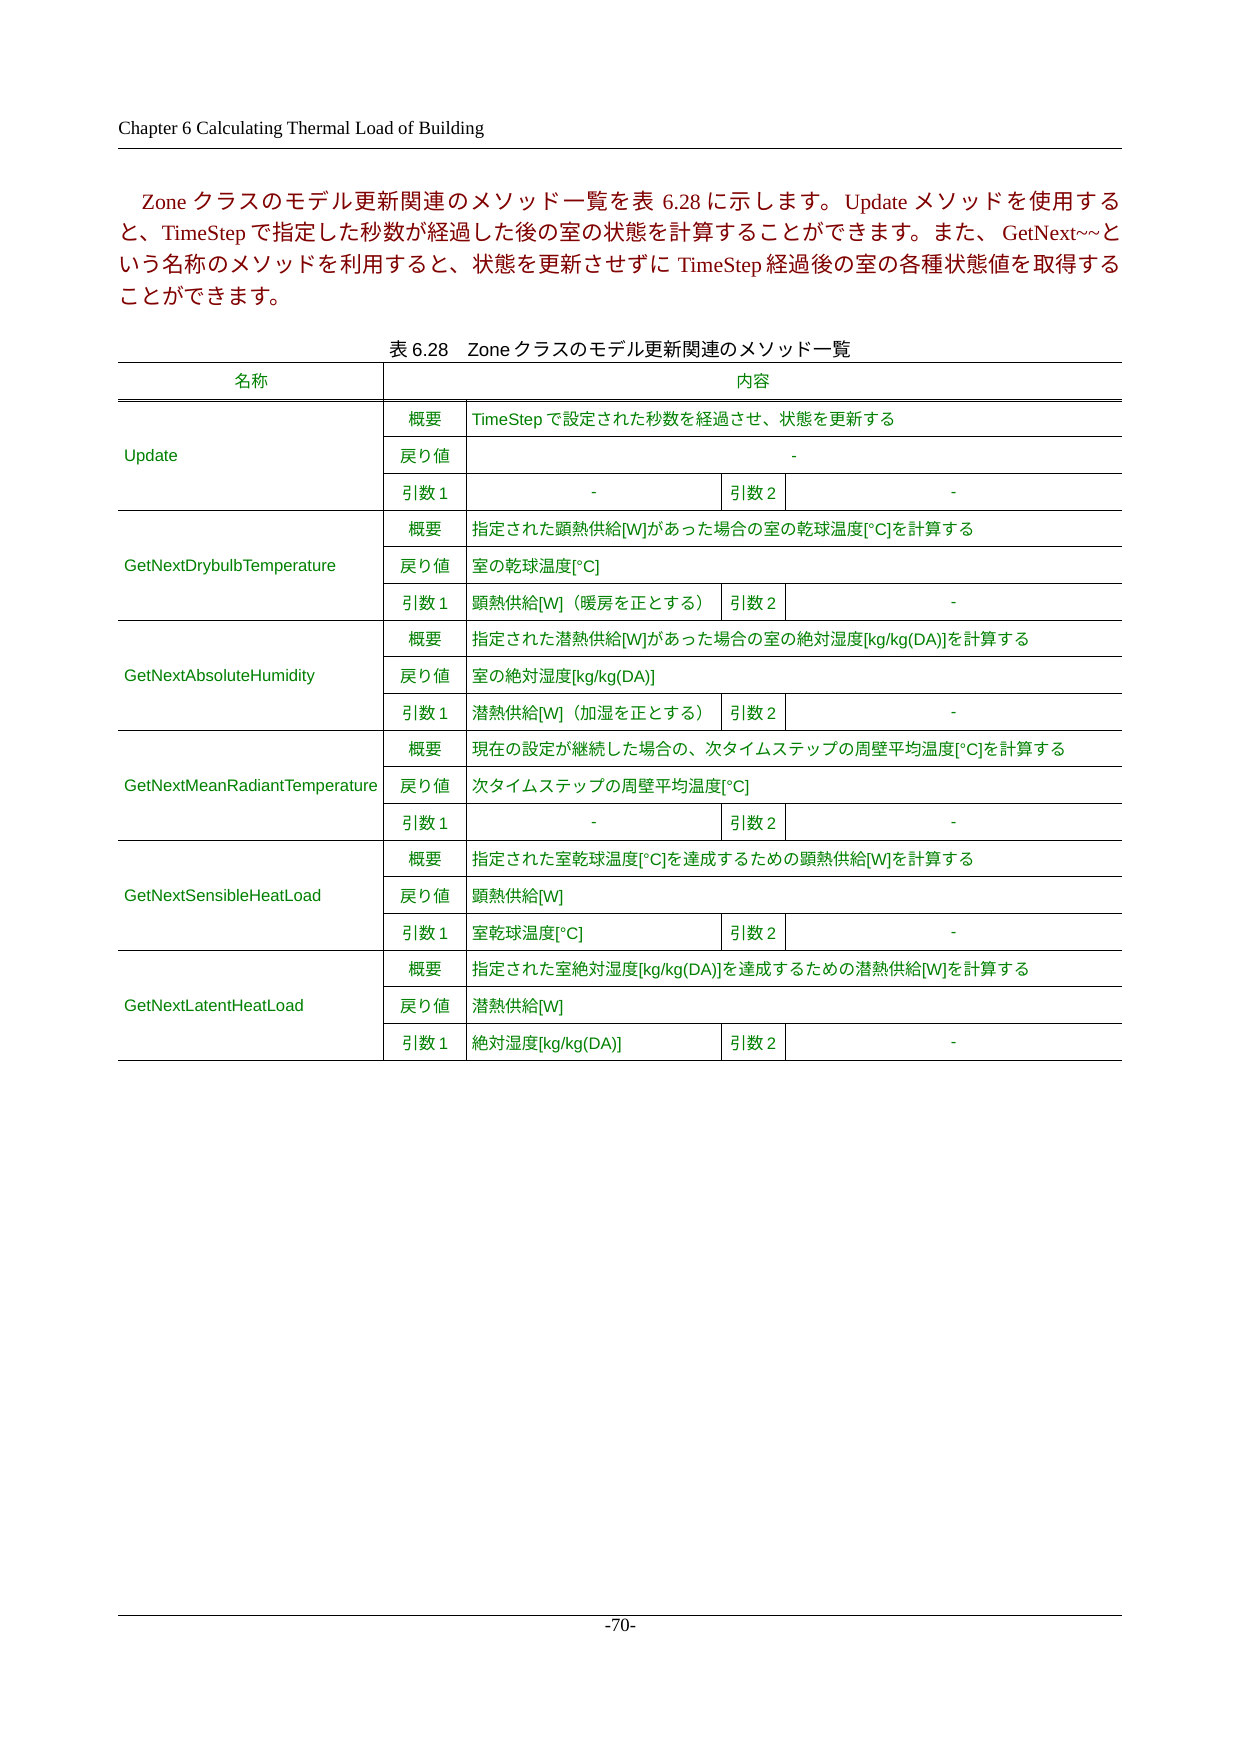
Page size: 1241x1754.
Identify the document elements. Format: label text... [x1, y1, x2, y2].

table_cell 引数2 [722, 584, 785, 620]
table_cell 現在の設定が継続した場合の、次タイムステップの周壁平均温度[°C]を計算する [467, 731, 1122, 766]
table_cell 引数2 [722, 1024, 785, 1060]
table_cell - [467, 474, 721, 510]
table_cell 次タイムステップの周壁平均温度[°C] [467, 767, 1122, 803]
table_cell 戻り値 [384, 657, 466, 693]
table_cell Update [118, 402, 383, 510]
table_cell 引数2 [722, 694, 785, 730]
table_cell 室乾球温度[°C] [467, 914, 721, 950]
table_cell 顕熱供給[W]（暖房を正とする） [467, 584, 721, 620]
table_cell 戻り値 [384, 987, 466, 1023]
table_header 名称 [118, 363, 383, 398]
table_cell 戻り値 [384, 767, 466, 803]
table_cell 引数1 [384, 914, 466, 950]
table_cell 指定された室乾球温度[°C]を達成するための顕熱供給[W]を計算する [467, 841, 1122, 876]
table_cell 概要 [384, 511, 466, 546]
table_cell 潜熱供給[W] [467, 987, 1122, 1023]
table_cell - [467, 437, 1122, 473]
table_cell 戻り値 [384, 547, 466, 583]
table_cell GetNextDrybulbTemperature [118, 511, 383, 620]
table_cell 引数1 [384, 1024, 466, 1060]
table_cell GetNextMeanRadiantTemperature [118, 731, 383, 840]
table_cell 引数2 [722, 474, 785, 510]
table_cell 引数2 [722, 914, 785, 950]
table_cell 指定された顕熱供給[W]があった場合の室の乾球温度[°C]を計算する [467, 511, 1122, 546]
table_cell - [467, 804, 721, 840]
table_cell 引数1 [384, 804, 466, 840]
text Zoneクラスのモデル更新関連のメソッド一覧を表6.28に示します。Updateメソッドを使用すると、TimeStepで指定した秒数が経過した後の室の状態を計算することができます。また、GetNext~~という名称のメソッドを利用すると、状態を更新させずにTimeStep経過後の室の各種状態値を取得することができます。 [118, 184, 1122, 310]
table_cell 引数1 [384, 694, 466, 730]
table_cell 潜熱供給[W]（加湿を正とする） [467, 694, 721, 730]
table_header 内容 [384, 363, 1122, 398]
table_cell 顕熱供給[W] [467, 877, 1122, 913]
table_cell 室の絶対湿度[kg/kg(DA)] [467, 657, 1122, 693]
table_cell 指定された室絶対湿度[kg/kg(DA)]を達成するための潜熱供給[W]を計算する [467, 951, 1122, 986]
table_cell - [786, 914, 1122, 950]
table_cell - [786, 1024, 1122, 1060]
table_cell 戻り値 [384, 877, 466, 913]
table_cell 概要 [384, 731, 466, 766]
table_cell 戻り値 [384, 437, 466, 473]
text 表6.28 Zoneクラスのモデル更新関連のメソッド一覧 [118, 334, 1122, 362]
table_cell TimeStepで設定された秒数を経過させ、状態を更新する [467, 402, 1122, 436]
table_cell 概要 [384, 621, 466, 656]
table_cell - [786, 804, 1122, 840]
table_cell 概要 [384, 402, 466, 436]
table_cell 引数1 [384, 584, 466, 620]
table_cell GetNextSensibleHeatLoad [118, 841, 383, 950]
table_cell - [786, 694, 1122, 730]
table_cell 引数1 [384, 474, 466, 510]
table_cell 指定された潜熱供給[W]があった場合の室の絶対湿度[kg/kg(DA)]を計算する [467, 621, 1122, 656]
table_cell 概要 [384, 841, 466, 876]
table_cell - [786, 584, 1122, 620]
table_cell 引数2 [722, 804, 785, 840]
table_cell GetNextLatentHeatLoad [118, 951, 383, 1060]
table_cell 室の乾球温度[°C] [467, 547, 1122, 583]
table_cell GetNextAbsoluteHumidity [118, 621, 383, 730]
table_cell - [786, 474, 1122, 510]
table_cell 絶対湿度[kg/kg(DA)] [467, 1024, 721, 1060]
table_cell 概要 [384, 951, 466, 986]
